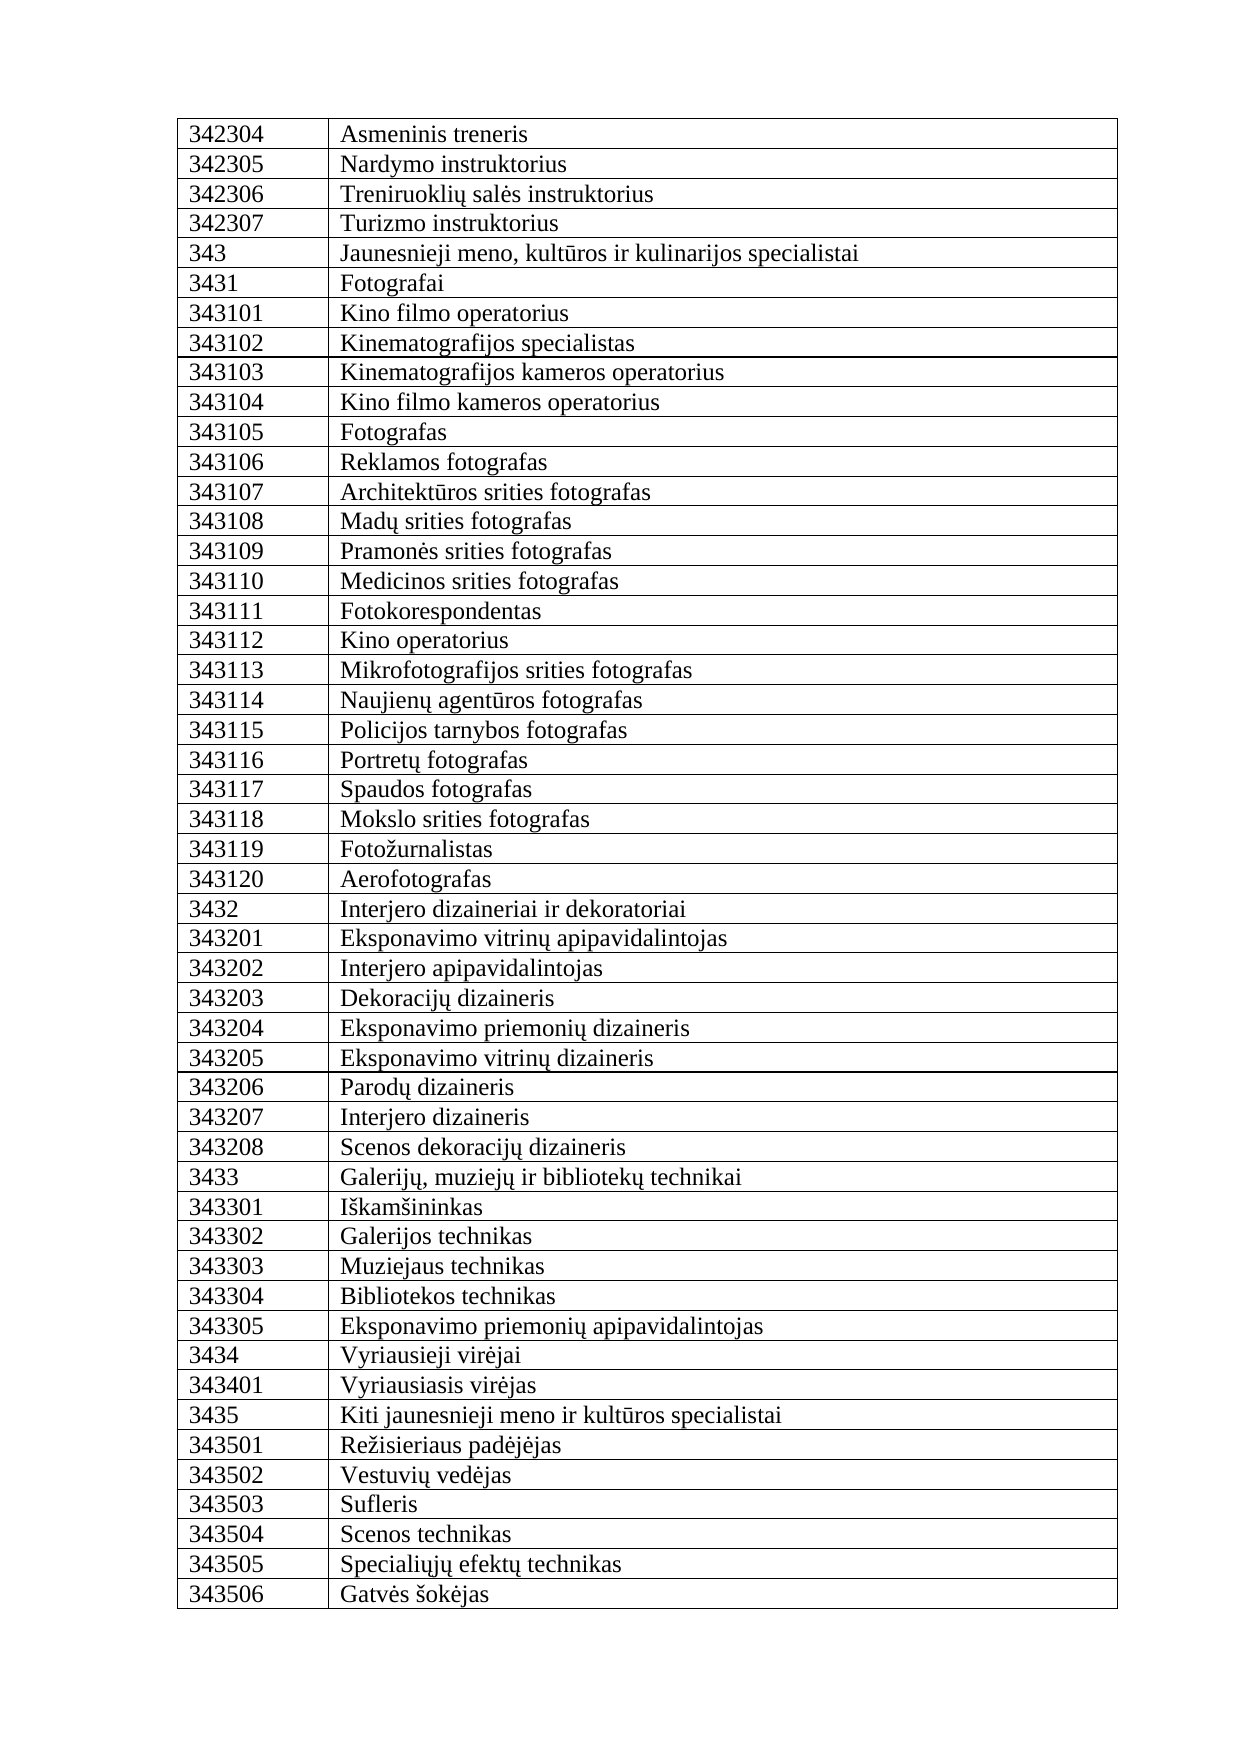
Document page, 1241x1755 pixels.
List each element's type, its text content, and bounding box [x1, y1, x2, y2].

table_cell [1118, 1518, 1122, 1548]
table_cell Fotografai [329, 268, 1117, 297]
table_cell [1118, 1101, 1122, 1131]
table_cell 343105 [178, 417, 328, 446]
table_cell Jaunesnieji meno, kultūros ir kulinarijos specialistai [329, 238, 1117, 267]
table_cell 343115 [178, 715, 328, 744]
table_cell Mikrofotografijos srities fotografas [329, 655, 1117, 684]
table_cell 343116 [178, 745, 328, 773]
table_cell Eksponavimo vitrinų apipavidalintojas [329, 924, 1117, 952]
table_cell Dekoracijų dizaineris [329, 983, 1117, 1012]
table_cell Reklamos fotografas [329, 447, 1117, 476]
table_cell 343504 [178, 1519, 328, 1548]
table_cell [1118, 416, 1122, 446]
table_cell 343109 [178, 536, 328, 565]
table_cell [1118, 863, 1122, 893]
table_cell 343302 [178, 1221, 328, 1250]
table_cell 343112 [178, 626, 328, 654]
table_cell Madų srities fotografas [329, 506, 1117, 535]
table_cell [1118, 356, 1122, 386]
table_cell 343107 [178, 477, 328, 505]
table_cell Vyriausiasis virėjas [329, 1370, 1117, 1399]
table_cell [1118, 386, 1122, 416]
table_cell 343501 [178, 1430, 328, 1459]
table_cell 343111 [178, 596, 328, 624]
table_cell Naujienų agentūros fotografas [329, 685, 1117, 714]
table_cell [1118, 893, 1122, 922]
table_cell Medicinos srities fotografas [329, 566, 1117, 595]
table_cell [1118, 952, 1122, 982]
table_cell [1118, 297, 1122, 327]
table_cell Portretų fotografas [329, 745, 1117, 773]
table_cell [1118, 1310, 1122, 1339]
table_cell 343 [178, 238, 328, 267]
table_cell 343206 [178, 1073, 328, 1101]
table_cell [1118, 267, 1122, 297]
table_cell 3431 [178, 268, 328, 297]
table_cell 343304 [178, 1281, 328, 1310]
table_cell [1118, 595, 1122, 624]
table_cell Kino filmo operatorius [329, 298, 1117, 327]
table_cell Turizmo instruktorius [329, 209, 1117, 237]
table_cell [1118, 1250, 1122, 1280]
table_cell 343201 [178, 924, 328, 952]
table_cell 342307 [178, 209, 328, 237]
table_cell Kinematografijos kameros operatorius [329, 358, 1117, 386]
table_cell [1118, 476, 1122, 505]
table_cell Kino filmo kameros operatorius [329, 387, 1117, 416]
table_cell [1118, 535, 1122, 565]
table_cell 343205 [178, 1043, 328, 1071]
table_cell [1118, 237, 1122, 267]
table_cell Kiti jaunesnieji meno ir kultūros specialistai [329, 1400, 1117, 1429]
table_cell Bibliotekos technikas [329, 1281, 1117, 1310]
table_cell 343207 [178, 1102, 328, 1131]
table_cell Galerijos technikas [329, 1221, 1117, 1250]
table_cell Eksponavimo priemonių dizaineris [329, 1013, 1117, 1042]
table_cell [1118, 1042, 1122, 1071]
table_cell Aerofotografas [329, 864, 1117, 893]
table_cell 343104 [178, 387, 328, 416]
table_cell 343401 [178, 1370, 328, 1399]
table_cell [1118, 1578, 1122, 1608]
table_cell [1118, 565, 1122, 595]
table_cell [1118, 803, 1122, 833]
table_cell [1118, 923, 1122, 952]
table_cell Vestuvių vedėjas [329, 1460, 1117, 1488]
table_cell 343113 [178, 655, 328, 684]
table_cell Scenos dekoracijų dizaineris [329, 1132, 1117, 1161]
table_cell [1118, 833, 1122, 863]
table_cell [1118, 625, 1122, 654]
table_cell 343108 [178, 506, 328, 535]
table_cell [1118, 1429, 1122, 1459]
table_cell Galerijų, muziejų ir bibliotekų technikai [329, 1162, 1117, 1191]
table_cell 343502 [178, 1460, 328, 1488]
table_cell Fotografas [329, 417, 1117, 446]
table_cell 343120 [178, 864, 328, 893]
table_cell [1118, 446, 1122, 476]
table_cell [1118, 1489, 1122, 1518]
table_cell 343110 [178, 566, 328, 595]
table_cell 3435 [178, 1400, 328, 1429]
table_cell 343114 [178, 685, 328, 714]
table_cell 343506 [178, 1579, 328, 1608]
table_cell [1118, 1280, 1122, 1310]
table_cell [1118, 982, 1122, 1012]
table_cell 343208 [178, 1132, 328, 1161]
table_cell [1118, 208, 1122, 237]
table_cell Kinematografijos specialistas [329, 328, 1117, 356]
table_cell [1118, 744, 1122, 773]
table_cell [1118, 1191, 1122, 1220]
table_cell Interjero apipavidalintojas [329, 953, 1117, 982]
table_cell 343503 [178, 1490, 328, 1518]
table_cell 343119 [178, 834, 328, 863]
table_cell Vyriausieji virėjai [329, 1341, 1117, 1369]
table_cell Kino operatorius [329, 626, 1117, 654]
table_cell [1118, 1220, 1122, 1250]
table_cell 343202 [178, 953, 328, 982]
table_cell Muziejaus technikas [329, 1251, 1117, 1280]
table_cell 3432 [178, 894, 328, 922]
table_cell Gatvės šokėjas [329, 1579, 1117, 1608]
table_cell [1118, 178, 1122, 207]
table_cell Interjero dizaineriai ir dekoratoriai [329, 894, 1117, 922]
table_cell 342305 [178, 149, 328, 178]
table_cell 343204 [178, 1013, 328, 1042]
table_cell [1118, 714, 1122, 744]
table_cell [1118, 1399, 1122, 1429]
table_cell 343101 [178, 298, 328, 327]
table_cell Eksponavimo vitrinų dizaineris [329, 1043, 1117, 1071]
table_cell Fotokorespondentas [329, 596, 1117, 624]
table_cell 343102 [178, 328, 328, 356]
table_cell Parodų dizaineris [329, 1073, 1117, 1101]
table_cell [1118, 1340, 1122, 1369]
table_cell 342304 [178, 119, 328, 148]
table_cell [1118, 684, 1122, 714]
table_cell 343303 [178, 1251, 328, 1280]
table_cell [1118, 774, 1122, 803]
table_cell 343203 [178, 983, 328, 1012]
table_cell [1118, 327, 1122, 356]
table_cell [1118, 1548, 1122, 1578]
table_cell Pramonės srities fotografas [329, 536, 1117, 565]
table_cell [1118, 1459, 1122, 1488]
table_cell [1118, 148, 1122, 178]
table_cell 343301 [178, 1192, 328, 1220]
table_cell Iškamšininkas [329, 1192, 1117, 1220]
table_cell 3433 [178, 1162, 328, 1191]
table_cell Policijos tarnybos fotografas [329, 715, 1117, 744]
table_cell Sufleris [329, 1490, 1117, 1518]
table_cell Mokslo srities fotografas [329, 804, 1117, 833]
table_cell 343106 [178, 447, 328, 476]
table_cell Interjero dizaineris [329, 1102, 1117, 1131]
table_cell 343117 [178, 775, 328, 803]
table_cell Treniruoklių salės instruktorius [329, 179, 1117, 207]
table_cell 343118 [178, 804, 328, 833]
table_cell Spaudos fotografas [329, 775, 1117, 803]
table_cell 343103 [178, 358, 328, 386]
table_cell 343305 [178, 1311, 328, 1339]
table_cell Eksponavimo priemonių apipavidalintojas [329, 1311, 1117, 1339]
table_cell Asmeninis treneris [329, 119, 1117, 148]
table_cell [1118, 1131, 1122, 1161]
table_cell [1118, 1012, 1122, 1042]
table_cell 3434 [178, 1341, 328, 1369]
table_cell Architektūros srities fotografas [329, 477, 1117, 505]
table_cell [1118, 1369, 1122, 1399]
table_cell [1118, 118, 1122, 148]
table_cell Fotožurnalistas [329, 834, 1117, 863]
table_cell 342306 [178, 179, 328, 207]
table_cell Scenos technikas [329, 1519, 1117, 1548]
table_cell Režisieriaus padėjėjas [329, 1430, 1117, 1459]
table_cell [1118, 1071, 1122, 1101]
table_cell 343505 [178, 1549, 328, 1578]
table_cell [1118, 1161, 1122, 1191]
table_cell [1118, 505, 1122, 535]
table_cell Nardymo instruktorius [329, 149, 1117, 178]
table_cell [1118, 654, 1122, 684]
table_cell Specialiųjų efektų technikas [329, 1549, 1117, 1578]
